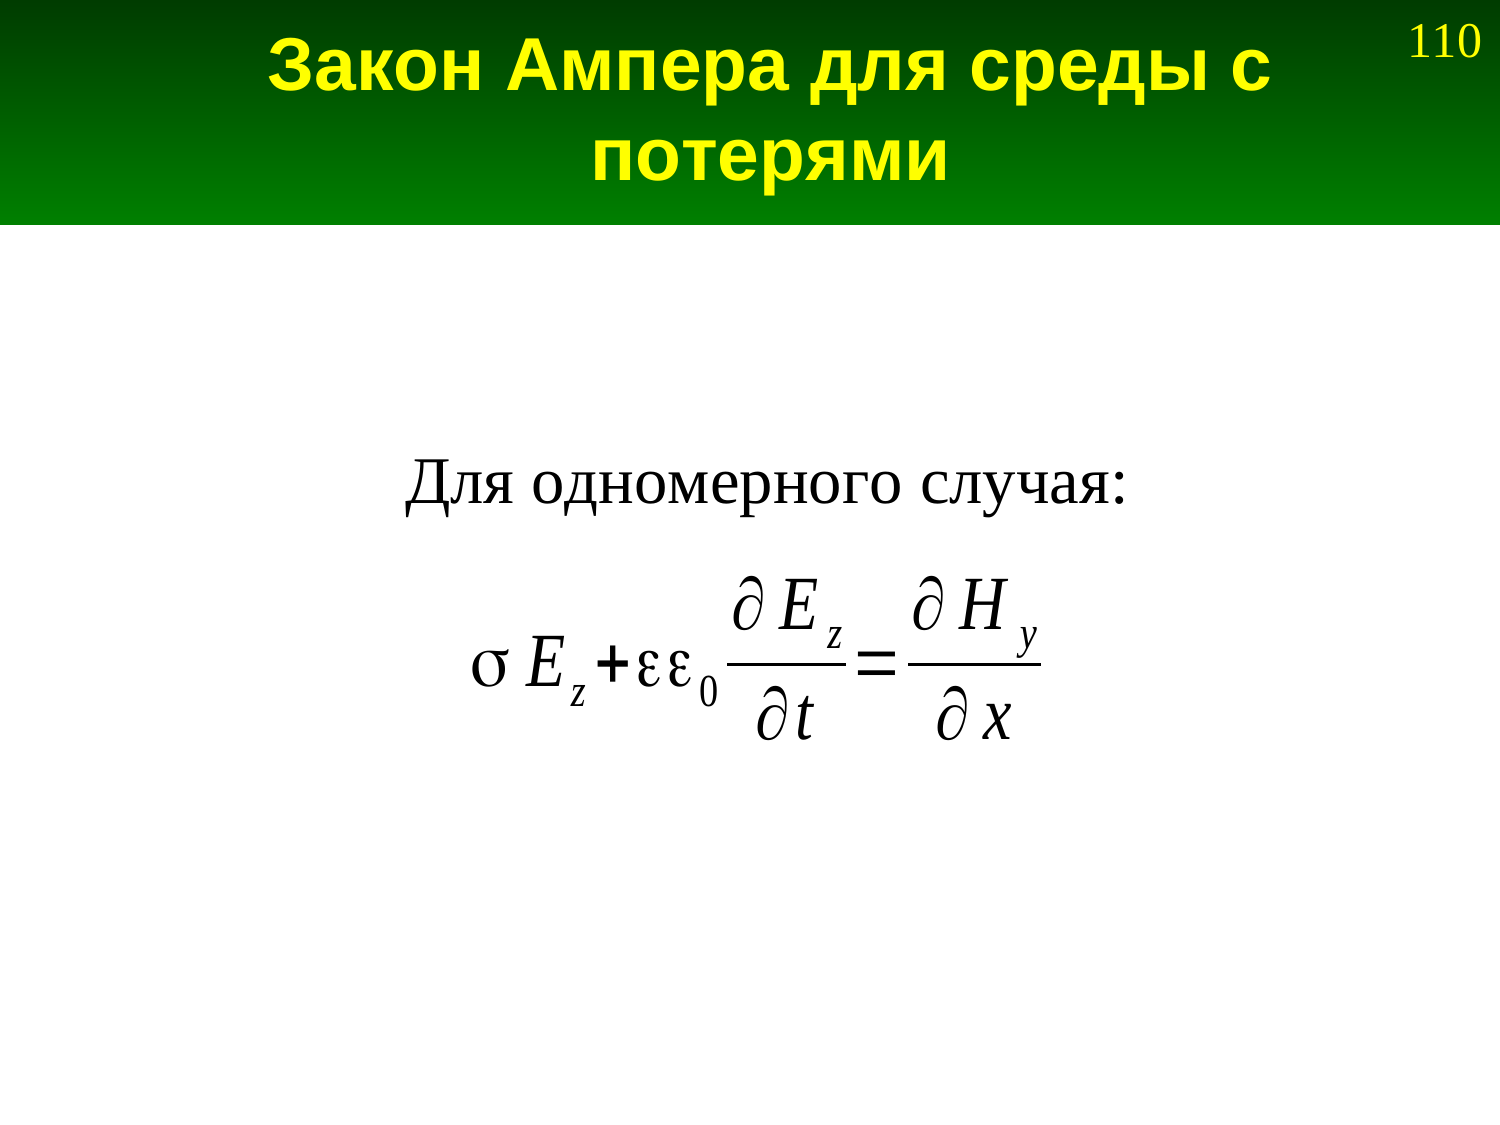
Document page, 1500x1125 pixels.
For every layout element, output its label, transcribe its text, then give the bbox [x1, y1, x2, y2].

chart [454, 562, 1060, 758]
title Закон Ампера для среды с потерями [100, 7, 1441, 204]
text_box Для одномерного случая: [390, 429, 1145, 524]
